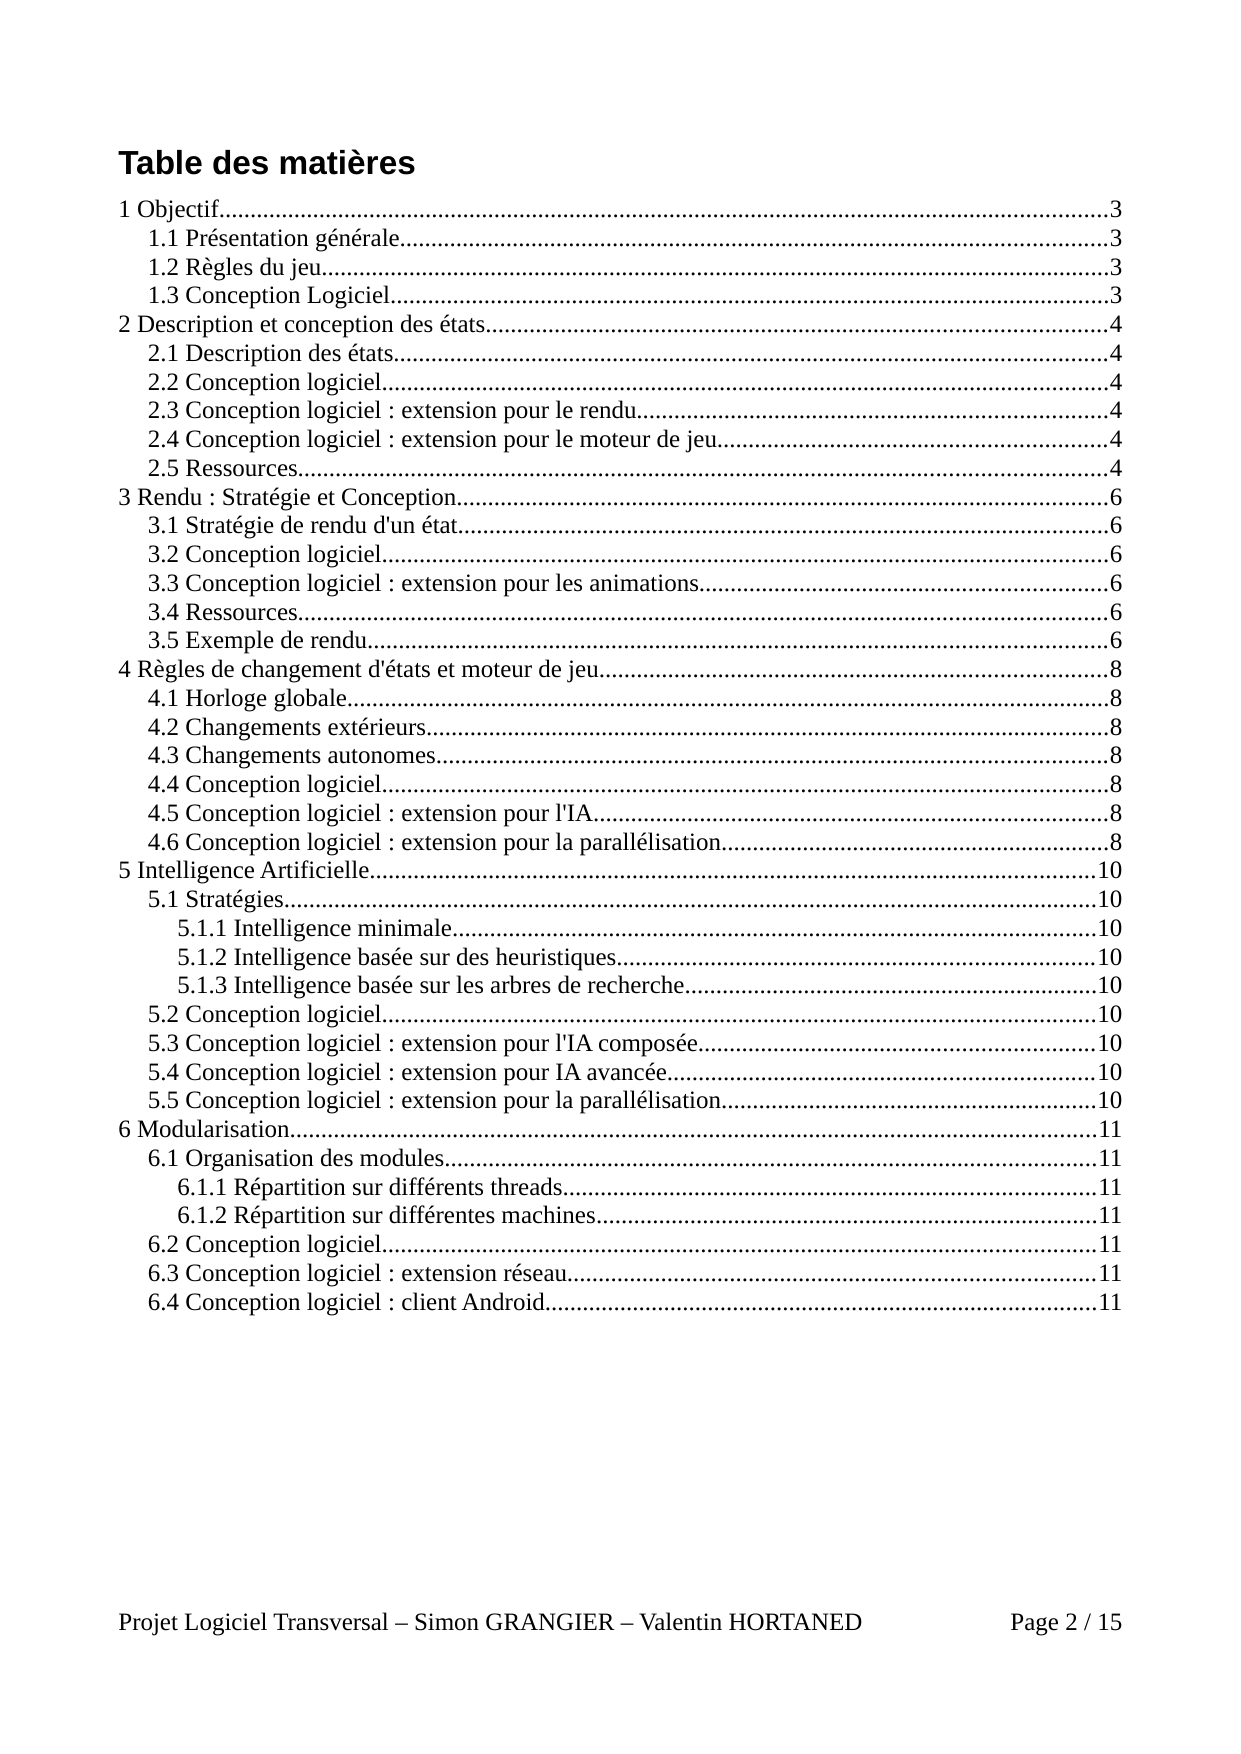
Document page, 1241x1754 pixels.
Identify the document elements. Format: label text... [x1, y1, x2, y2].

text 5.1.1 Intelligence minimale 10 [177, 913, 1122, 942]
text 3.1 Stratégie de rendu d'un état 6 [148, 510, 1122, 539]
text 5.1 Stratégies 10 [148, 884, 1122, 913]
text 1 Objectif 3 [118, 194, 1122, 223]
text 6.3 Conception logiciel : extension réseau 11 [148, 1258, 1122, 1287]
text 4.4 Conception logiciel 8 [148, 769, 1122, 798]
text 4.5 Conception logiciel : extension pour l'IA 8 [148, 798, 1122, 827]
text 2 Description et conception des états 4 [118, 309, 1122, 338]
text 5.2 Conception logiciel 10 [148, 999, 1122, 1028]
text 5.5 Conception logiciel : extension pour la parallélisation 10 [148, 1085, 1122, 1114]
text 5.1.3 Intelligence basée sur les arbres de recherche 10 [177, 970, 1122, 999]
text 4 Règles de changement d'états et moteur de jeu 8 [118, 654, 1122, 683]
text 1.2 Règles du jeu 3 [148, 252, 1122, 280]
text 3.5 Exemple de rendu 6 [148, 625, 1122, 654]
text 1.1 Présentation générale 3 [148, 223, 1122, 252]
text 3.4 Ressources 6 [148, 597, 1122, 625]
text 5.3 Conception logiciel : extension pour l'IA composée 10 [148, 1028, 1122, 1057]
text 4.1 Horloge globale 8 [148, 683, 1122, 712]
text 2.5 Ressources 4 [148, 453, 1122, 482]
text 3.2 Conception logiciel 6 [148, 539, 1122, 568]
text 2.3 Conception logiciel : extension pour le rendu 4 [148, 395, 1122, 424]
text 5 Intelligence Artificielle 10 [118, 855, 1122, 884]
text 6.4 Conception logiciel : client Android 11 [148, 1287, 1122, 1315]
text 6.1 Organisation des modules 11 [148, 1143, 1122, 1172]
text 2.4 Conception logiciel : extension pour le moteur de jeu 4 [148, 424, 1122, 453]
text 1.3 Conception Logiciel 3 [148, 280, 1122, 309]
text 2.2 Conception logiciel 4 [148, 367, 1122, 395]
text 3 Rendu : Stratégie et Conception 6 [118, 482, 1122, 510]
text 3.3 Conception logiciel : extension pour les animations 6 [148, 568, 1122, 597]
subtitle Table des matières [118, 143, 1122, 182]
text 4.2 Changements extérieurs 8 [148, 712, 1122, 740]
text 6.2 Conception logiciel 11 [148, 1229, 1122, 1258]
text 5.4 Conception logiciel : extension pour IA avancée 10 [148, 1057, 1122, 1085]
text 4.6 Conception logiciel : extension pour la parallélisation 8 [148, 827, 1122, 855]
text 5.1.2 Intelligence basée sur des heuristiques 10 [177, 942, 1122, 970]
text 4.3 Changements autonomes 8 [148, 740, 1122, 769]
text 2.1 Description des états 4 [148, 338, 1122, 367]
text 6.1.2 Répartition sur différentes machines 11 [177, 1200, 1122, 1229]
text 6.1.1 Répartition sur différents threads 11 [177, 1172, 1122, 1200]
text 6 Modularisation 11 [118, 1114, 1122, 1143]
